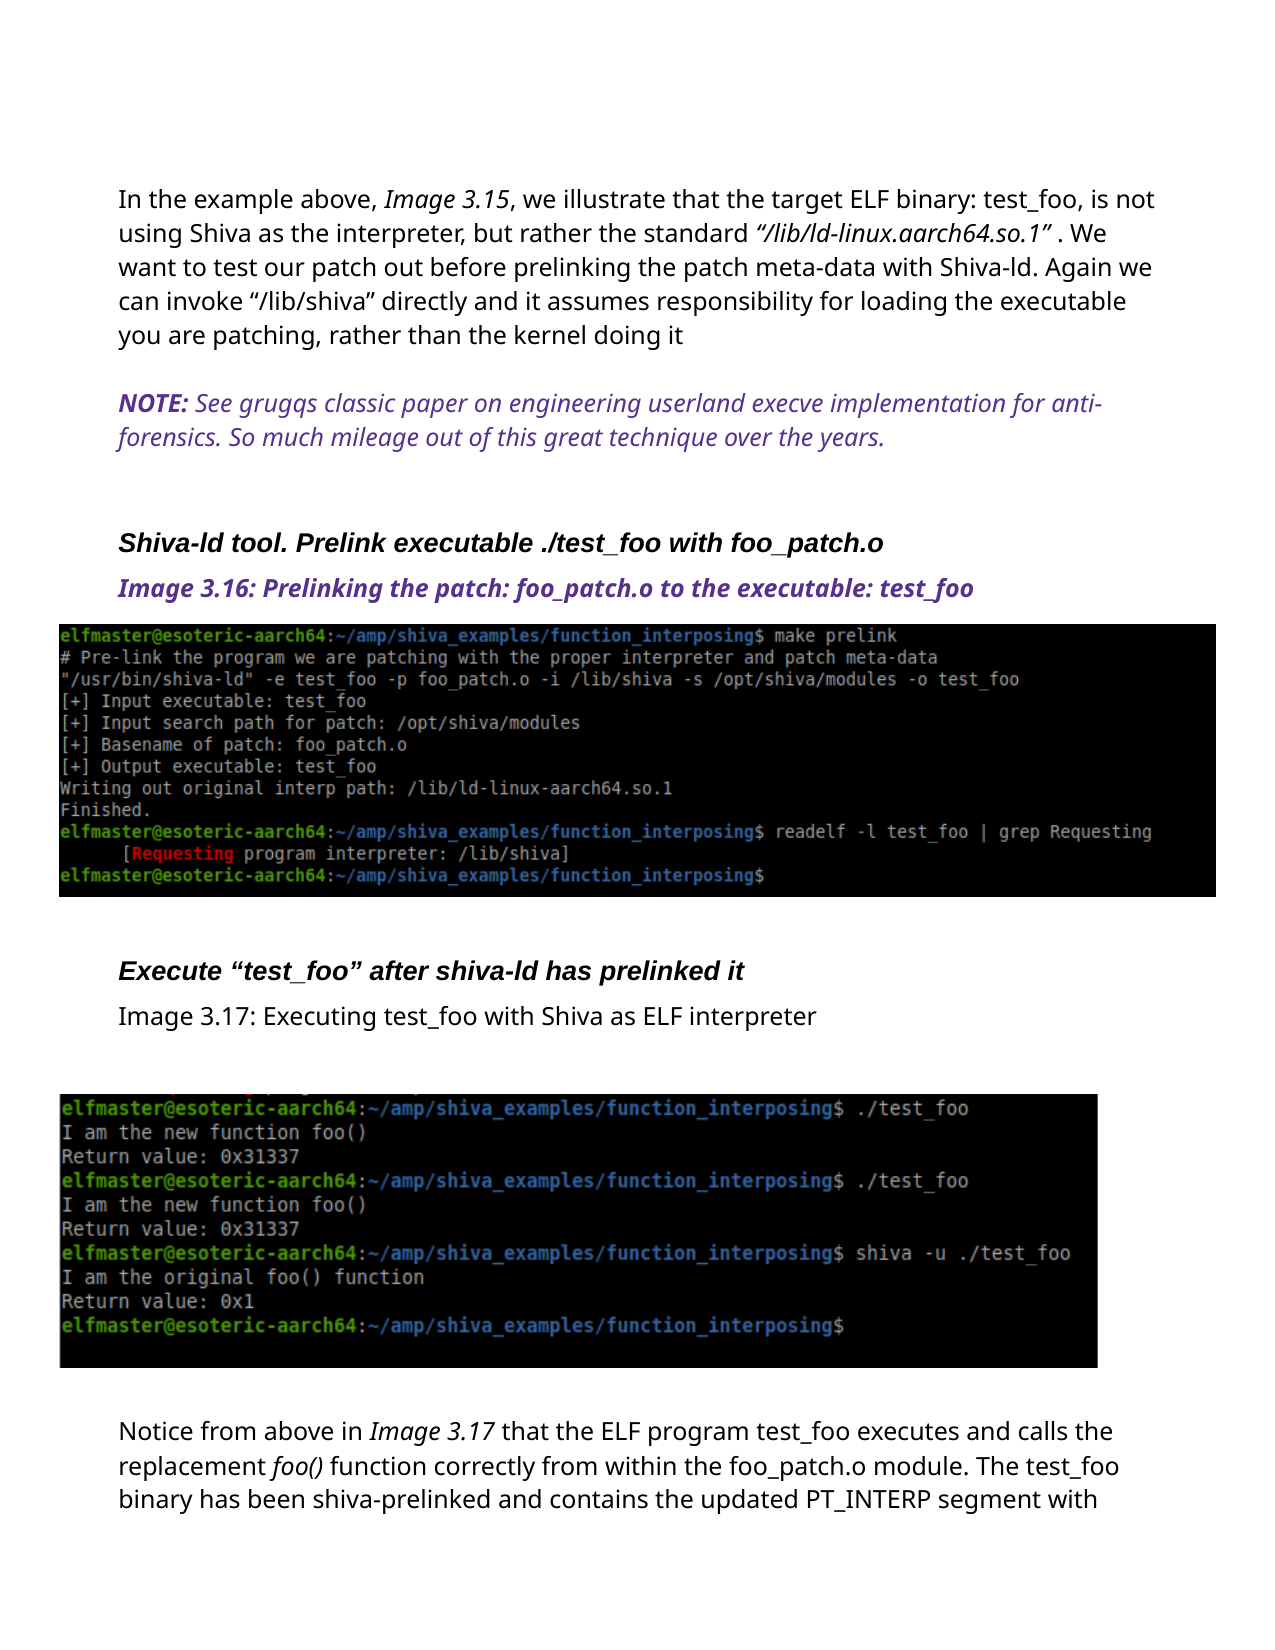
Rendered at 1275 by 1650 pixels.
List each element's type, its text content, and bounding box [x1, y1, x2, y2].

subtitle Execute “test_foo” after shiva-ld has prelinked it [118, 955, 1157, 986]
subtitle Shiva-ld tool. Prelink executable ./test_foo with foo_patch.o [118, 527, 1157, 558]
text Notice from above in Image 3.17 that the ELF program test_foo executes and calls the replacement foo() function correctly from within the foo_patch.o module. The test_foo binary has been shiva-prelinked and contains the updated PT_INTERP segment with [118, 1414, 1157, 1516]
text NOTE: See grugqs classic paper on engineering userland execve implementation for anti-forensics. So much mileage out of this great technique over the years. [118, 386, 1157, 454]
picture [59, 1094, 1098, 1368]
text Image 3.17: Executing test_foo with Shiva as ELF interpreter [118, 999, 1157, 1033]
text In the example above, Image 3.15, we illustrate that the target ELF binary: test_foo, is not using Shiva as the interpreter, but rather the standard “/lib/ld-linux.aarch64.so.1” . We want to test our patch out before prelinking the patch meta-data with Shiva-ld. Again we can invoke “/lib/shiva” directly and it assumes responsibility for loading the executable you are patching, rather than the kernel doing it [118, 182, 1157, 352]
picture [59, 624, 1216, 897]
text Image 3.16: Prelinking the patch: foo_patch.o to the executable: test_foo [118, 571, 1157, 605]
